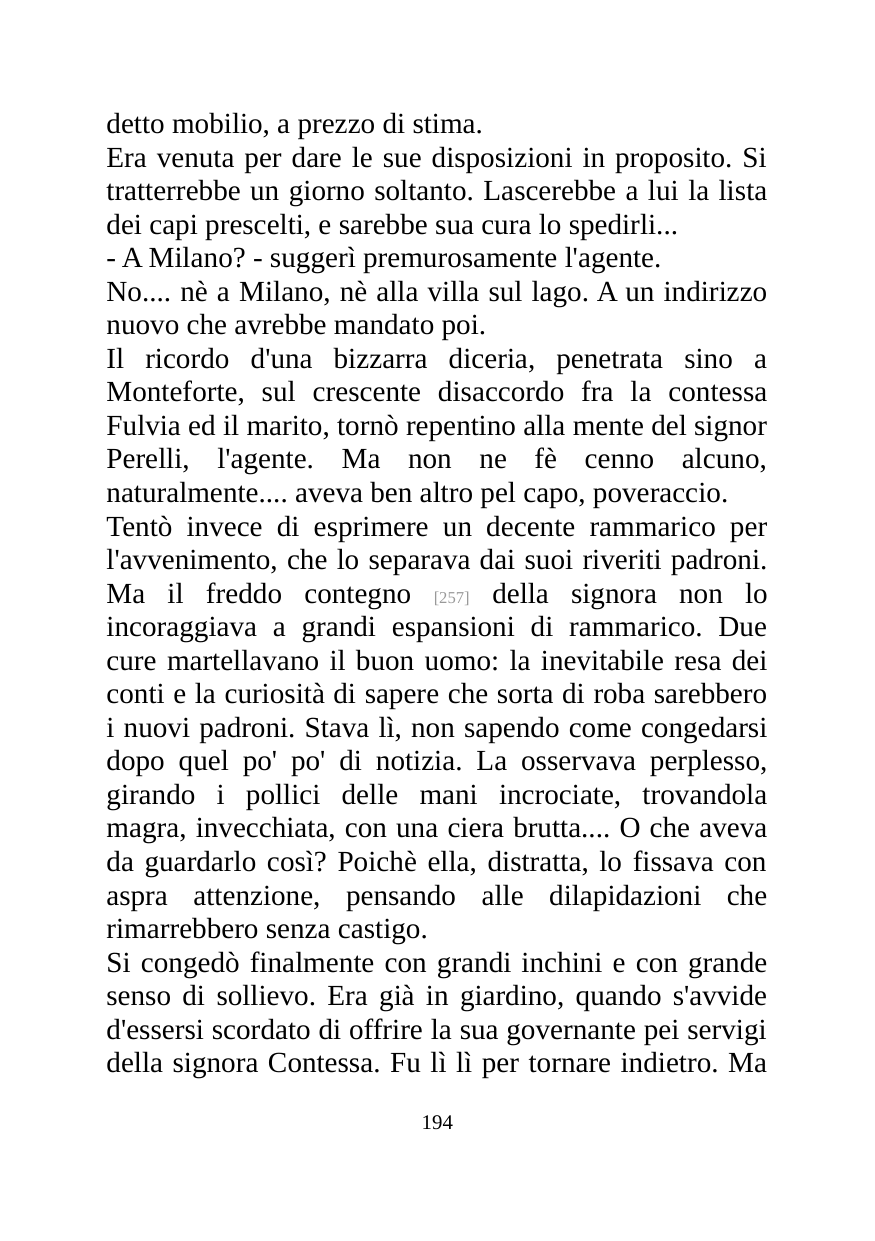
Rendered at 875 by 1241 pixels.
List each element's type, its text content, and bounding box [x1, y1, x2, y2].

text Tentò invece di esprimere un decente rammarico per l'avvenimento, che lo separava dai suoi riveriti padroni. Ma il freddo contegno [257] della signora non lo incoraggiava a grandi espansioni di rammarico. Due cure martellavano il buon uomo: la inevitabile resa dei conti e la curiosità di sapere che sorta di roba sarebbero i nuovi padroni. Stava lì, non sapendo come congedarsi dopo quel po' po' di notizia. La osservava perplesso, girando i pollici delle mani incrociate, trovandola magra, invecchiata, con una ciera brutta.... O che aveva da guardarlo così? Poichè ella, distratta, lo fissava con aspra attenzione, pensando alle dilapidazioni che rimarrebbero senza castigo. [106, 509, 768, 945]
text No.... nè a Milano, nè alla villa sul lago. A un indirizzo nuovo che avrebbe mandato poi. [106, 274, 768, 341]
text - A Milano? - suggerì premurosamente l'agente. [106, 240, 768, 274]
text Il ricordo d'una bizzarra diceria, penetrata sino a Monteforte, sul crescente disaccordo fra la contessa Fulvia ed il marito, tornò repentino alla mente del signor Perelli, l'agente. Ma non ne fè cenno alcuno, naturalmente.... aveva ben altro pel capo, poveraccio. [106, 341, 768, 509]
text Era venuta per dare le sue disposizioni in proposito. Si tratterrebbe un giorno soltanto. Lascerebbe a lui la lista dei capi prescelti, e sarebbe sua cura lo spedirli... [106, 140, 768, 240]
text detto mobilio, a prezzo di stima. [106, 106, 768, 140]
text Si congedò finalmente con grandi inchini e con grande senso di sollievo. Era già in giardino, quando s'avvide d'essersi scordato di offrire la sua governante pei servigi della signora Contessa. Fu lì lì per tornare indietro. Ma [106, 945, 768, 1079]
